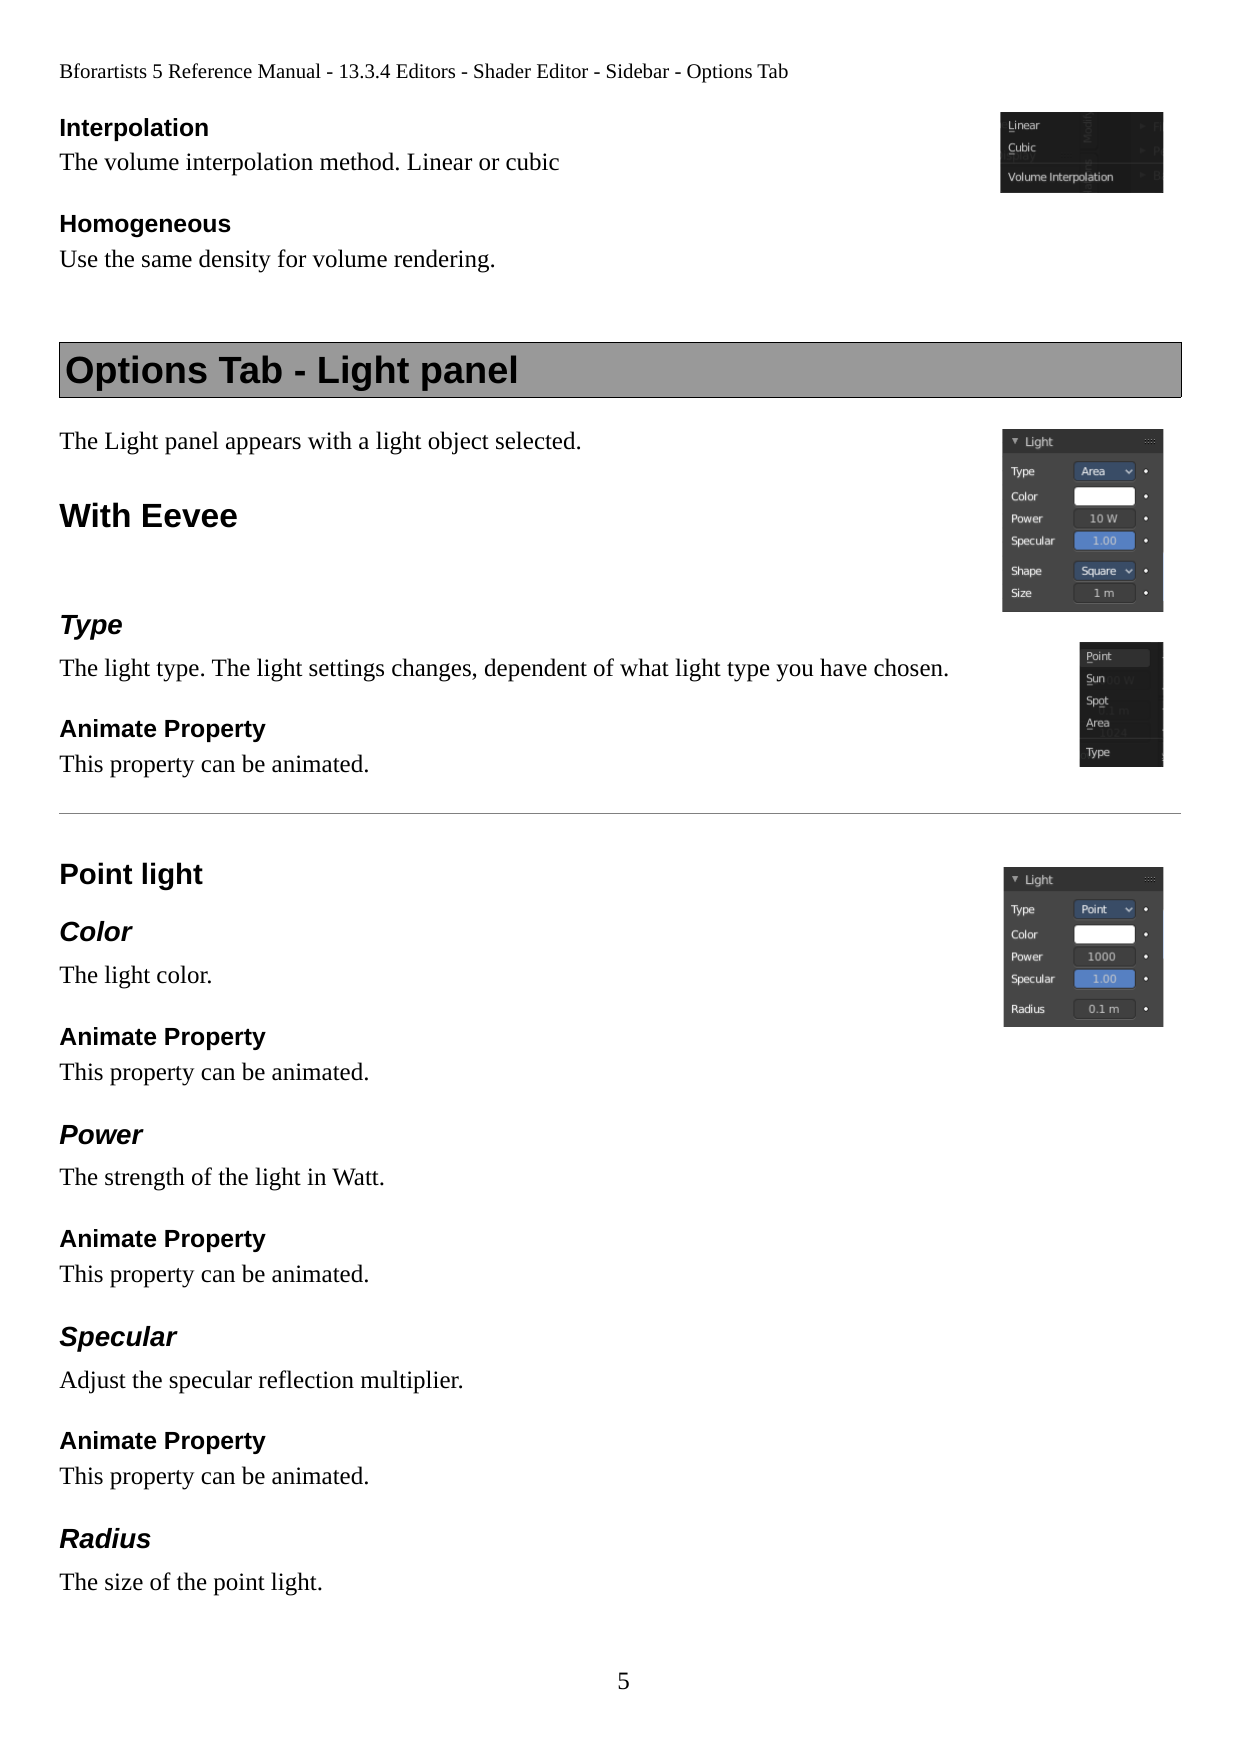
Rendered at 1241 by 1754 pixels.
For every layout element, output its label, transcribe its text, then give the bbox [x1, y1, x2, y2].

text Use the same density for volume rendering. [59, 244, 1181, 272]
text The volume interpolation method. Linear or cubic [59, 147, 1000, 176]
text This property can be animated. [59, 749, 1181, 778]
subtitle [1164, 916, 1181, 948]
subtitle Animate Property [59, 1426, 1181, 1455]
subtitle With Eevee [59, 496, 1002, 534]
text The Light panel appears with a light object selected. [59, 426, 1181, 455]
subtitle [1164, 113, 1181, 141]
subtitle Radius [59, 1523, 1181, 1554]
subtitle Homogeneous [59, 209, 1181, 237]
text This property can be animated. [59, 1057, 1181, 1085]
picture [1003, 867, 1164, 1027]
subtitle Animate Property [59, 1224, 1181, 1253]
subtitle [1164, 714, 1181, 743]
subtitle Specular [59, 1320, 1181, 1352]
subtitle Interpolation [59, 113, 1000, 141]
text This property can be animated. [59, 1259, 1181, 1288]
table_header Options Tab - Light panel [60, 343, 1181, 397]
text The size of the point light. [59, 1567, 1181, 1596]
picture [1000, 112, 1164, 193]
subtitle Type [59, 608, 1181, 640]
text The light type. The light settings changes, dependent of what light type you have chosen. [59, 653, 1079, 682]
subtitle Point light [59, 857, 1181, 891]
text [1164, 960, 1181, 989]
subtitle Animate Property [59, 1022, 1181, 1050]
picture [1079, 642, 1164, 767]
text Adjust the specular reflection multiplier. [59, 1365, 1181, 1393]
text The strength of the light in Watt. [59, 1162, 1181, 1191]
subtitle Power [59, 1118, 1181, 1150]
picture [1002, 429, 1164, 612]
subtitle Animate Property [59, 714, 1079, 743]
subtitle Color [59, 916, 1003, 948]
text This property can be animated. [59, 1461, 1181, 1490]
subtitle [1164, 496, 1181, 534]
text The light color. [59, 960, 1003, 989]
